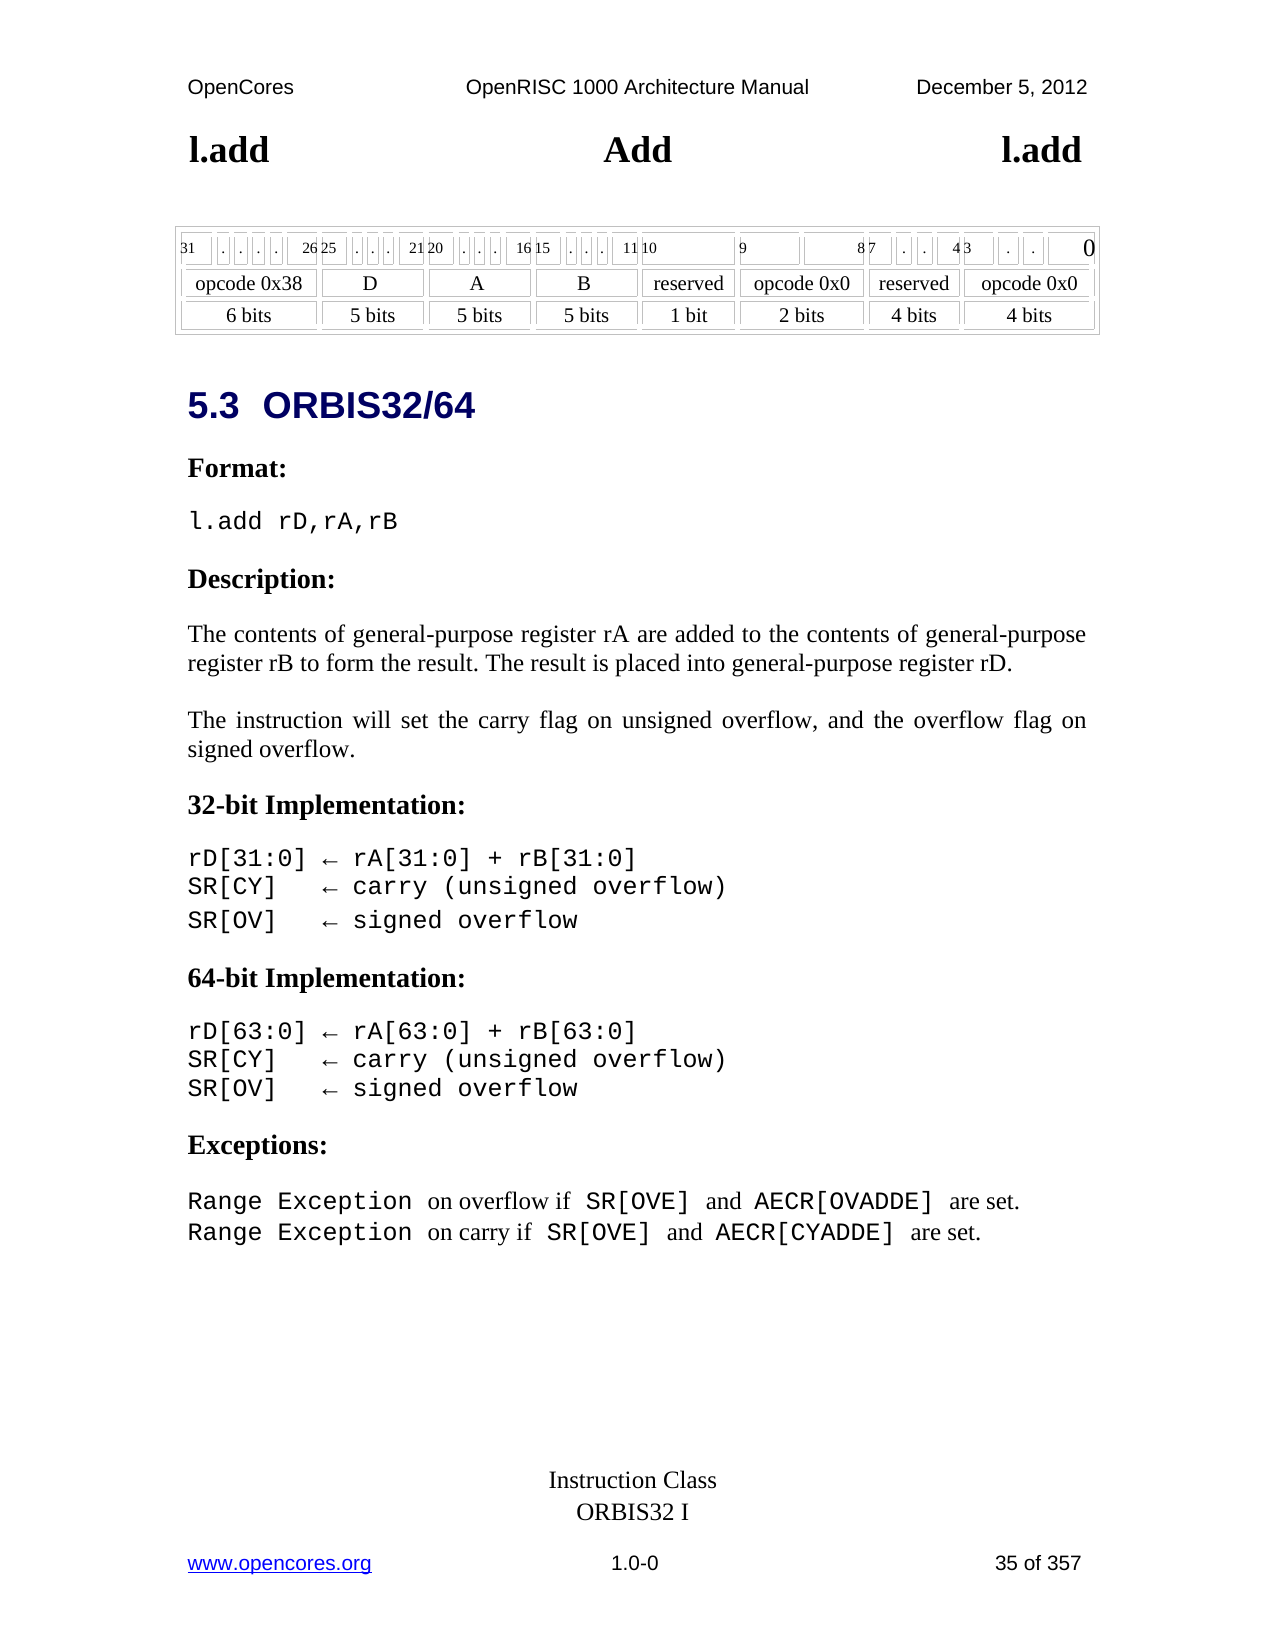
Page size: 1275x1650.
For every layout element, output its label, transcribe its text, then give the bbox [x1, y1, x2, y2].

text Range Exception on carry if SR[OVE] and AECR[CYADDE] are set. [187, 1217, 1087, 1247]
text Range Exception on overflow if SR[OVE] and AECR[OVADDE] are set. [187, 1186, 1087, 1217]
text 32-bit Implementation: [187, 788, 1087, 821]
text Description: [187, 562, 1087, 594]
text Exceptions: [187, 1128, 1087, 1161]
text Format: [187, 451, 1087, 484]
text l.add rD,rA,rB [187, 509, 1087, 537]
text rD[63:0] ← rA[63:0] + rB[63:0] SR[CY] ← carry (unsigned overflow) SR[OV] ← signed overflow [187, 1018, 1087, 1103]
text 64-bit Implementation: [187, 961, 1087, 993]
subtitle ORBIS32/64 [187, 383, 1087, 426]
text rD[31:0] ← rA[31:0] + rB[31:0] SR[CY] ← carry (unsigned overflow) SR[OV] ← signed overflow [187, 846, 1087, 936]
text The contents of general-purpose register rA are added to the contents of general-purpose register rB to form the result. The result is placed into general-purpose register rD. [187, 619, 1087, 677]
text The instruction will set the carry flag on unsigned overflow, and the overflow flag on signed overflow. [187, 706, 1087, 763]
